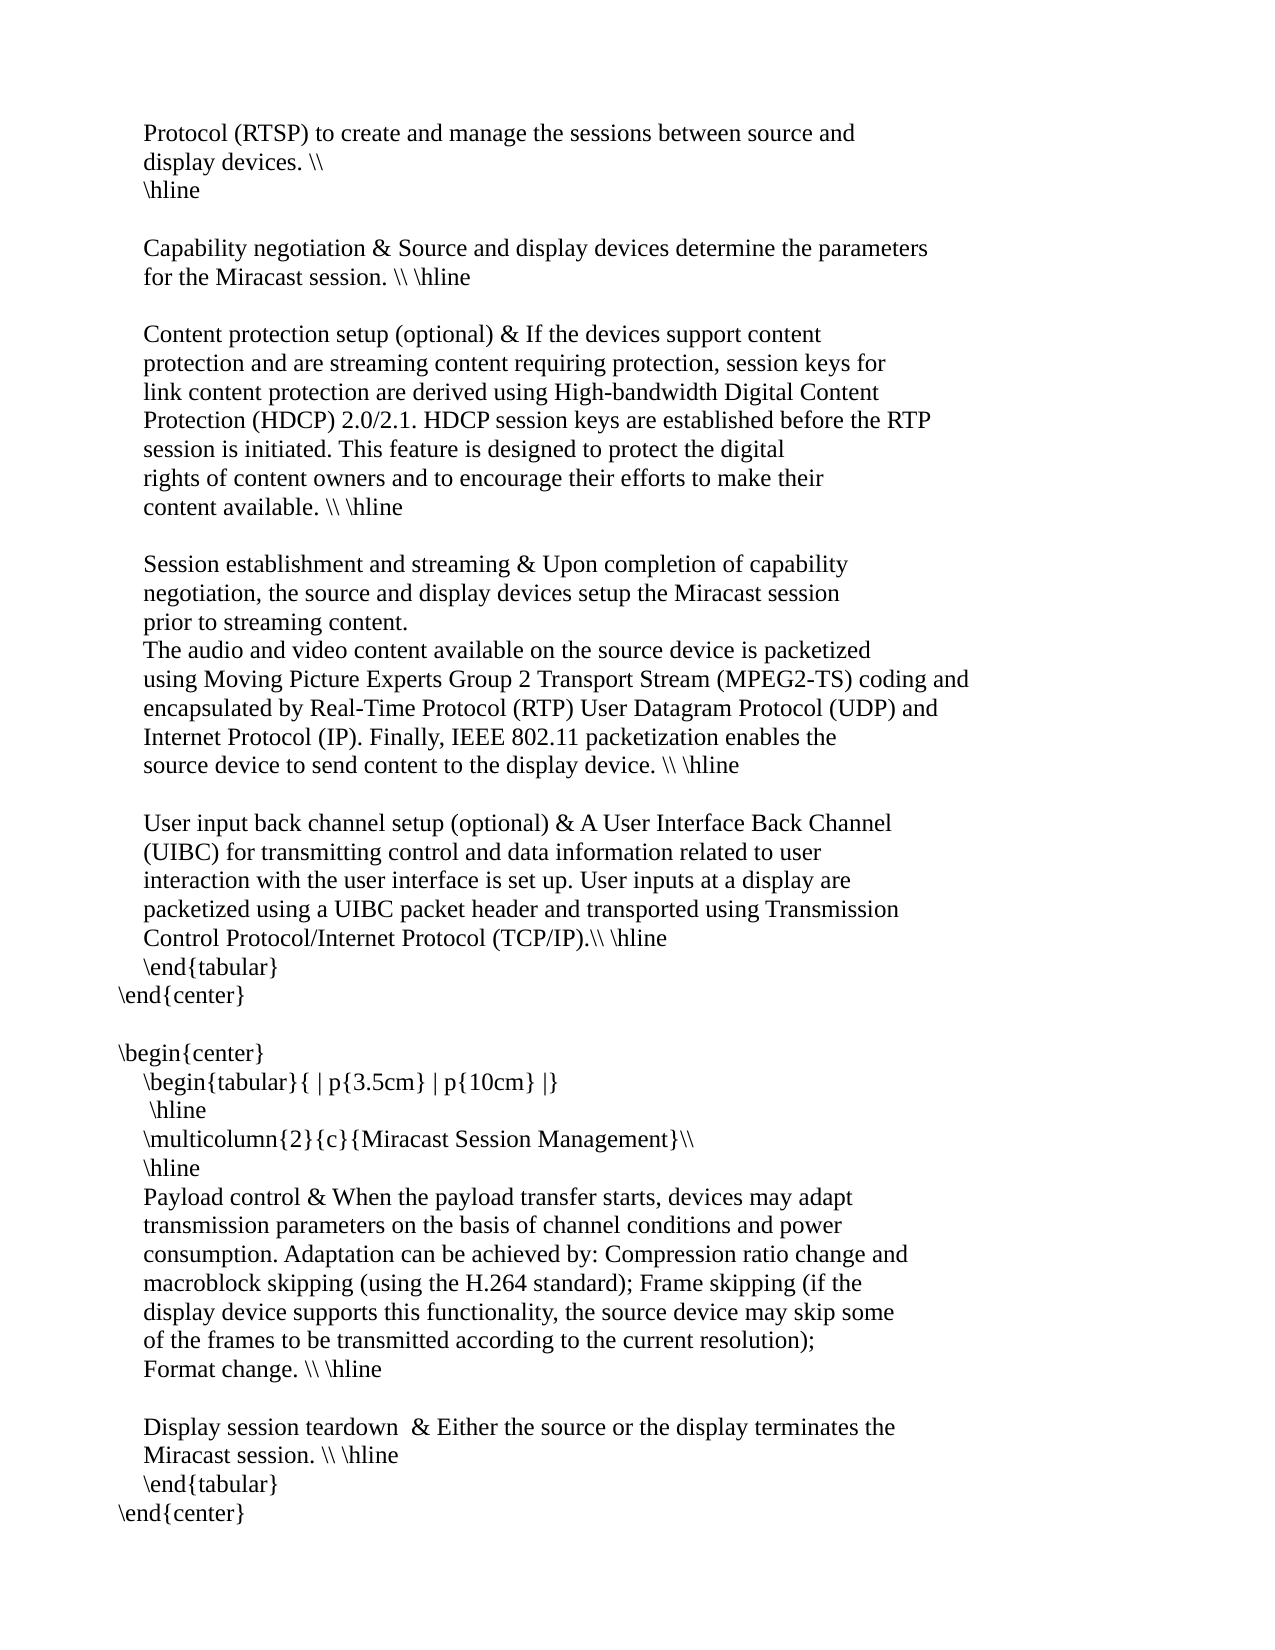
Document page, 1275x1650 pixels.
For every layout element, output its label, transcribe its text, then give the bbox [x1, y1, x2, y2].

text Payload control & When the payload transfer starts, devices may adapt [118, 1182, 1157, 1211]
text \begin{tabular}{ | p{3.5cm} | p{10cm} |} [118, 1067, 1157, 1096]
text display device supports this functionality, the source device may skip some [118, 1297, 1157, 1326]
text session is initiated. This feature is designed to protect the digital [118, 434, 1157, 463]
text \begin{center} [118, 1038, 1157, 1067]
text consumption. Adaptation can be achieved by: Compression ratio change and [118, 1239, 1157, 1268]
text negotiation, the source and display devices setup the Miracast session [118, 578, 1157, 607]
text (UIBC) for transmitting control and data information related to user [118, 837, 1157, 866]
text using Moving Picture Experts Group 2 Transport Stream (MPEG2-TS) coding and [118, 664, 1157, 693]
text Control Protocol/Internet Protocol (TCP/IP).\\ \hline [118, 923, 1157, 952]
text packetized using a UIBC packet header and transported using Transmission [118, 894, 1157, 923]
text display devices. \\ [118, 147, 1157, 176]
text \end{tabular} [118, 952, 1157, 981]
text Protocol (RTSP) to create and manage the sessions between source and [118, 118, 1157, 147]
text \end{tabular} [118, 1469, 1157, 1498]
text Capability negotiation & Source and display devices determine the parameters [118, 233, 1157, 262]
text \multicolumn{2}{c}{Miracast Session Management}\\ [118, 1124, 1157, 1153]
text interaction with the user interface is set up. User inputs at a display are [118, 866, 1157, 894]
text transmission parameters on the basis of channel conditions and power [118, 1211, 1157, 1239]
text Protection (HDCP) 2.0/2.1. HDCP session keys are established before the RTP [118, 406, 1157, 434]
text content available. \\ \hline [118, 492, 1157, 521]
text Internet Protocol (IP). Finally, IEEE 802.11 packetization enables the [118, 722, 1157, 751]
text \hline [118, 1153, 1157, 1182]
text for the Miracast session. \\ \hline [118, 262, 1157, 291]
text Display session teardown & Either the source or the display terminates the [118, 1412, 1157, 1441]
text Format change. \\ \hline [118, 1354, 1157, 1383]
text link content protection are derived using High-bandwidth Digital Content [118, 377, 1157, 406]
text of the frames to be transmitted according to the current resolution); [118, 1326, 1157, 1354]
text source device to send content to the display device. \\ \hline [118, 751, 1157, 779]
text \hline [118, 176, 1157, 204]
text encapsulated by Real-Time Protocol (RTP) User Datagram Protocol (UDP) and [118, 693, 1157, 722]
text Content protection setup (optional) & If the devices support content [118, 319, 1157, 348]
text Session establishment and streaming & Upon completion of capability [118, 549, 1157, 578]
text The audio and video content available on the source device is packetized [118, 636, 1157, 664]
text rights of content owners and to encourage their efforts to make their [118, 463, 1157, 492]
text \end{center} [118, 981, 1157, 1009]
text User input back channel setup (optional) & A User Interface Back Channel [118, 808, 1157, 837]
text \hline [118, 1096, 1157, 1124]
text Miracast session. \\ \hline [118, 1441, 1157, 1469]
text macroblock skipping (using the H.264 standard); Frame skipping (if the [118, 1268, 1157, 1297]
text \end{center} [118, 1498, 1157, 1527]
text protection and are streaming content requiring protection, session keys for [118, 348, 1157, 377]
text prior to streaming content. [118, 607, 1157, 636]
